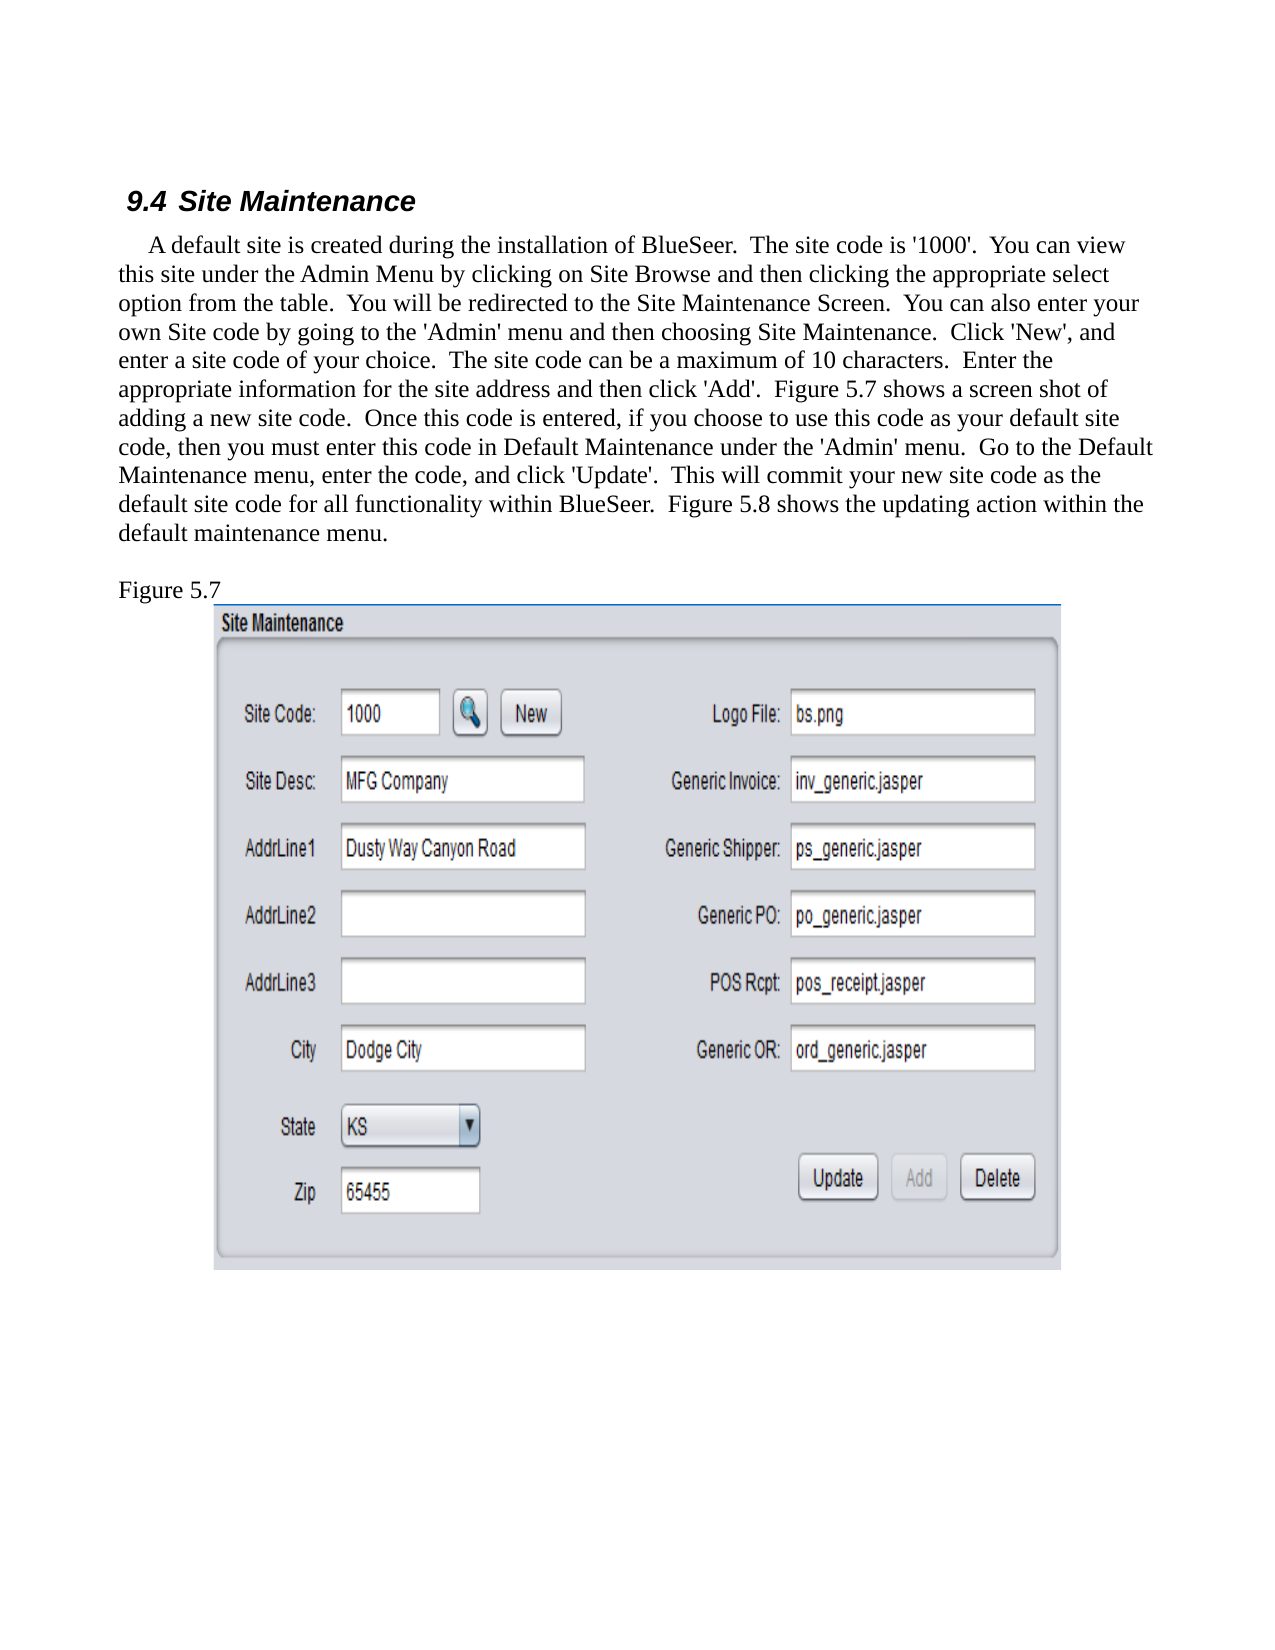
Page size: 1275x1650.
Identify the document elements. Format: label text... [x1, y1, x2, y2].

text Figure 5.7 [118, 575, 1157, 604]
picture [213, 604, 1062, 1270]
subtitle Site Maintenance [118, 184, 1157, 218]
text A default site is created during the installation of BlueSeer. The site code is '1000'. You can view this site under the Admin Menu by clicking on Site Browse and then clicking the appropriate select option from the table. You will be redirected to the Site Maintenance Screen. You can also enter your own Site code by going to the 'Admin' menu and then choosing Site Maintenance. Click 'New', and enter a site code of your choice. The site code can be a maximum of 10 characters. Enter the appropriate information for the site address and then click 'Add'. Figure 5.7 shows a screen shot of adding a new site code. Once this code is entered, if you choose to use this code as your default site code, then you must enter this code in Default Maintenance under the 'Admin' menu. Go to the Default Maintenance menu, enter the code, and click 'Update'. This will commit your new site code as the default site code for all functionality within BlueSeer. Figure 5.8 shows the updating action within the default maintenance menu. [118, 230, 1157, 547]
